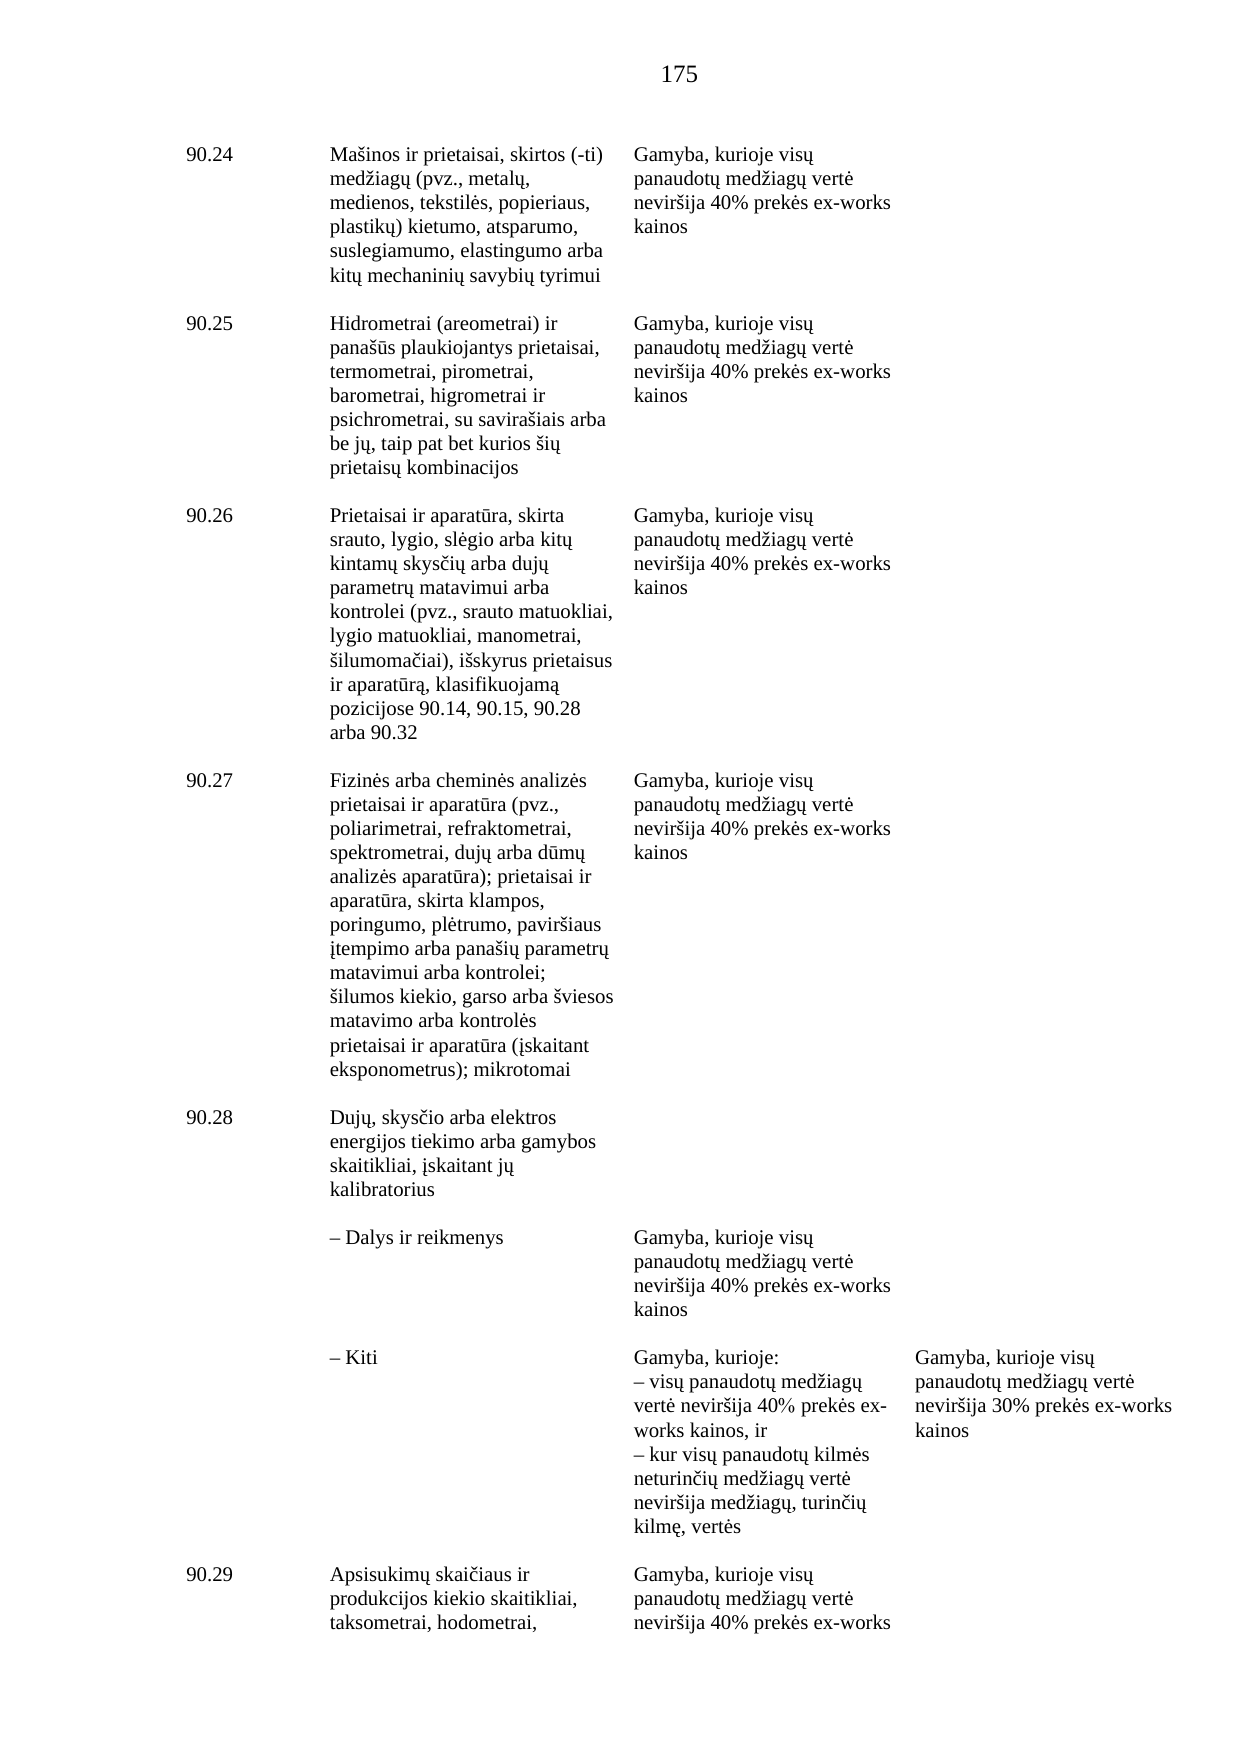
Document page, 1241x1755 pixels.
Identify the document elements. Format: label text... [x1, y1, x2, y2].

table_cell 90.24 [177, 142, 321, 311]
table_cell Fizinės arba cheminės analizės prietaisai ir aparatūra (pvz., poliarimetrai, refraktometrai, spektrometrai, dujų arba dūmų analizės aparatūra); prietaisai ir aparatūra, skirta klampos, poringumo, plėtrumo, paviršiaus įtempimo arba panašių parametrų matavimui arba kontrolei; šilumos kiekio, garso arba šviesos matavimo arba kontrolės prietaisai ir aparatūra (įskaitant eksponometrus); mikrotomai [321, 768, 625, 1105]
table_cell – Dalys ir reikmenys [321, 1225, 625, 1345]
table_cell [625, 1105, 906, 1225]
table_cell [321, 118, 625, 142]
table_cell Gamyba, kurioje visų panaudotų medžiagų vertė neviršija 40% prekės ex-works kainos [625, 503, 906, 768]
table_cell Mašinos ir prietaisai, skirtos (-ti) medžiagų (pvz., metalų, medienos, tekstilės, popieriaus, plastikų) kietumo, atsparumo, suslegiamumo, elastingumo arba kitų mechaninių savybių tyrimui [321, 142, 625, 311]
table_cell Apsisukimų skaičiaus ir produkcijos kiekio skaitikliai, taksometrai, hodometrai, [321, 1562, 625, 1634]
table_cell Gamyba, kurioje visų panaudotų medžiagų vertė neviršija 40% prekės ex-works kainos [625, 142, 906, 311]
table_cell [177, 1225, 321, 1345]
table_cell [177, 1345, 321, 1562]
table_cell [625, 118, 906, 142]
table_cell Gamyba, kurioje visų panaudotų medžiagų vertė neviršija 30% prekės ex-works kainos [906, 1345, 1181, 1562]
table_cell [906, 1562, 1181, 1634]
table_cell 90.29 [177, 1562, 321, 1634]
table_cell Gamyba, kurioje: – visų panaudotų medžiagų vertė neviršija 40 prekės ex-works kainos, ir – kur visų panaudotų kilmės neturinčių medžiagų vertė neviršija medžiagų, turinčių kilmę, vertės [625, 1345, 906, 1562]
table_cell [906, 142, 1181, 311]
table_cell 90.27 [177, 768, 321, 1105]
table_cell Dujų, skysčio arba elektros energijos tiekimo arba gamybos skaitikliai, įskaitant jų kalibratorius [321, 1105, 625, 1225]
table_cell Gamyba, kurioje visų panaudotų medžiagų vertė neviršija 40% prekės ex-works [625, 1562, 906, 1634]
table_cell [906, 768, 1181, 1105]
table_cell Hidrometrai (areometrai) ir panašūs plaukiojantys prietaisai, termometrai, pirometrai, barometrai, higrometrai ir psichrometrai, su savirašiais arba be jų, taip pat bet kurios šių prietaisų kombinacijos [321, 311, 625, 503]
table_cell [906, 118, 1181, 142]
table_cell 90.28 [177, 1105, 321, 1225]
table_cell 90.25 [177, 311, 321, 503]
table_cell – Kiti [321, 1345, 625, 1562]
table_cell [906, 1225, 1181, 1345]
table_cell 90.26 [177, 503, 321, 768]
table_cell [906, 503, 1181, 768]
table_cell Gamyba, kurioje visų panaudotų medžiagų vertė neviršija 40% prekės ex-works kainos [625, 1225, 906, 1345]
table_cell Gamyba, kurioje visų panaudotų medžiagų vertė neviršija 40% prekės ex-works kainos [625, 311, 906, 503]
table_cell [177, 118, 321, 142]
table_cell Prietaisai ir aparatūra, skirta srauto, lygio, slėgio arba kitų kintamų skysčių arba dujų parametrų matavimui arba kontrolei (pvz., srauto matuokliai, lygio matuokliai, manometrai, šilumomačiai), išskyrus prietaisus ir aparatūrą, klasifikuojamą pozicijose 90.14, 90.15, 90.28 arba 90.32 [321, 503, 625, 768]
table_cell Gamyba, kurioje visų panaudotų medžiagų vertė neviršija 40% prekės ex-works kainos [625, 768, 906, 1105]
table_cell [906, 1105, 1181, 1225]
table_cell [906, 311, 1181, 503]
